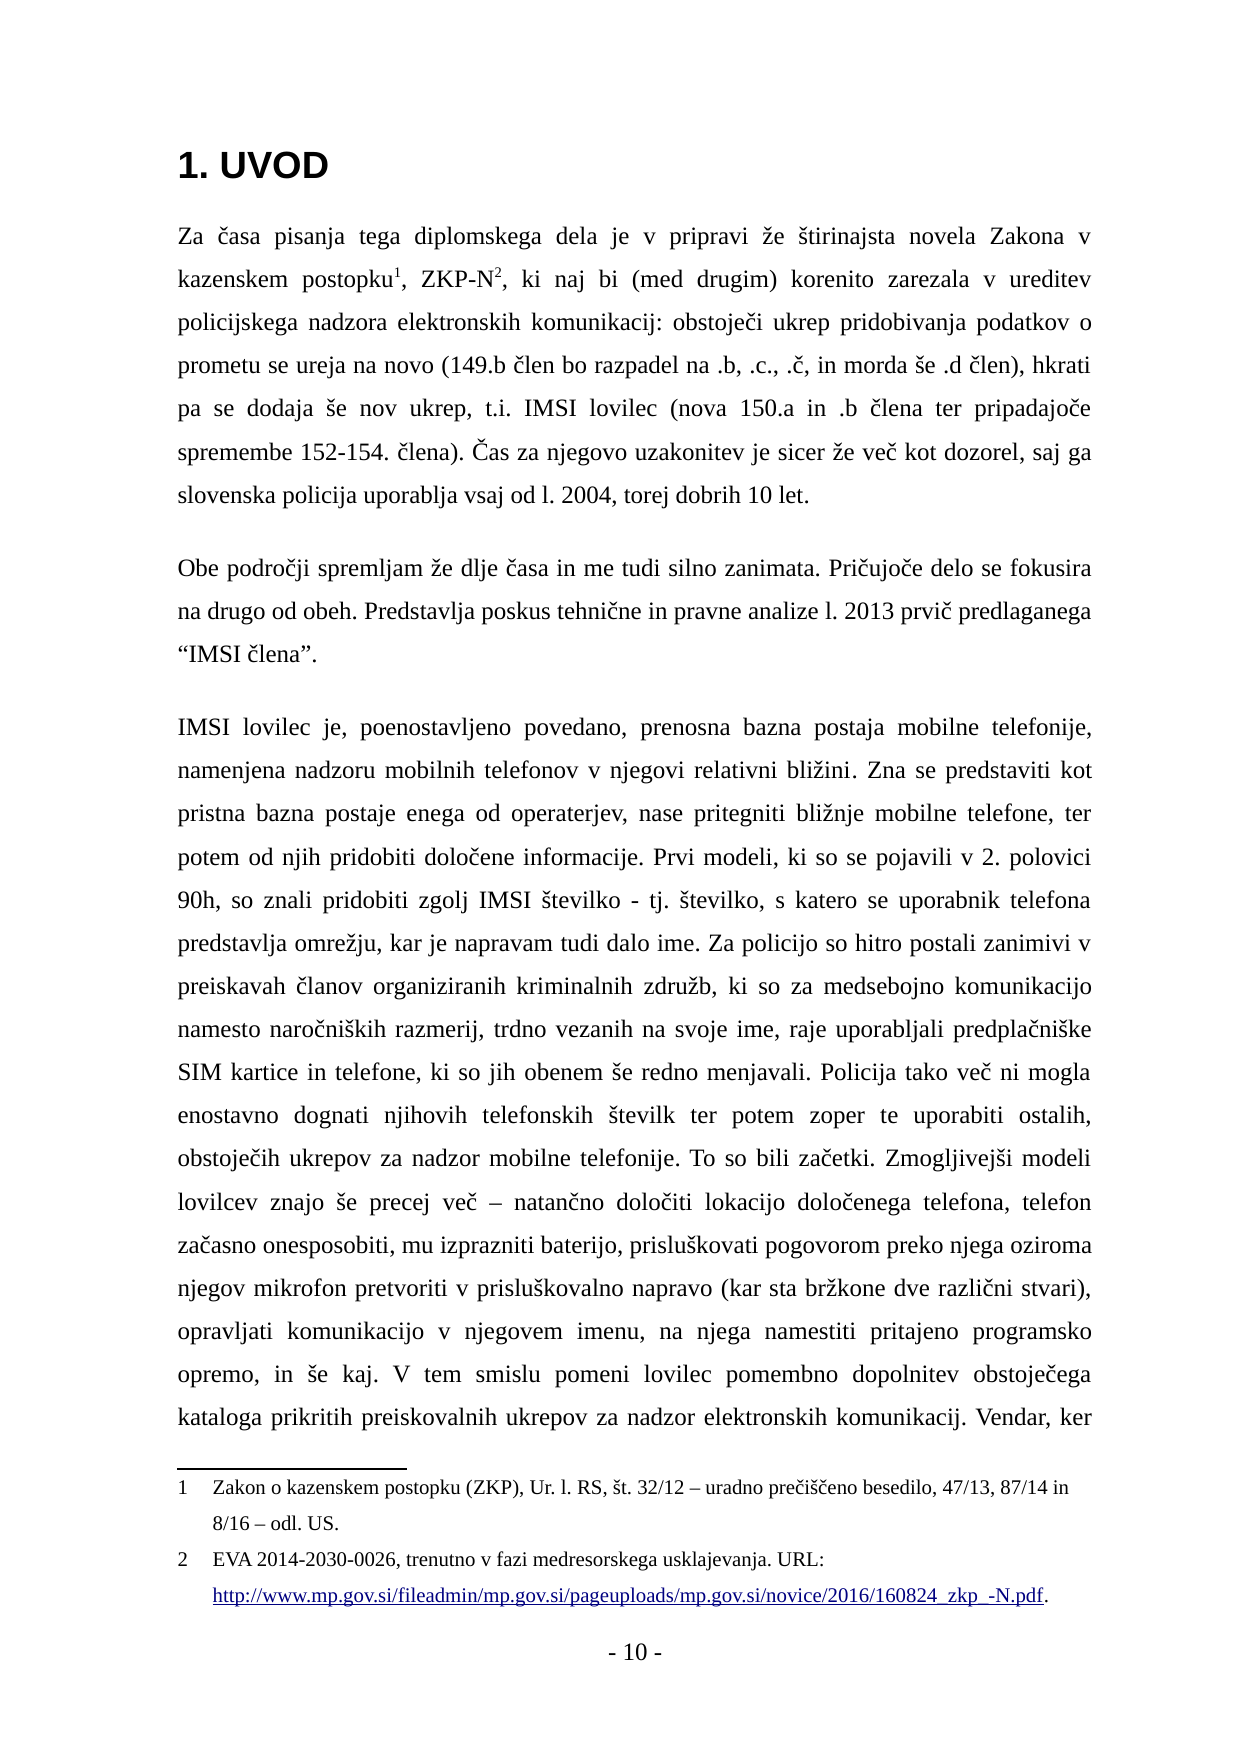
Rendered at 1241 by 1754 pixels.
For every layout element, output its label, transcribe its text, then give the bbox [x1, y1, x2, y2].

text Za časa pisanja tega diplomskega dela je v pripravi že štirinajsta novela Zakona v kazenskem postopku, ZKP-N, ki naj bi (med drugim) korenito zarezala v ureditev policijskega nadzora elektronskih komunikacij: obstoječi ukrep pridobivanja podatkov o prometu se ureja na novo (149.b člen bo razpadel na .b, .c., .č, in morda še .d člen), hkrati pa se dodaja še nov ukrep, t.i. IMSI lovilec (nova 150.a in .b člena ter pripadajoče spremembe 152-154. člena). Čas za njegovo uzakonitev je sicer že več kot dozorel, saj ga slovenska policija uporablja vsaj od l. 2004, torej dobrih 10 let. [177, 221, 1093, 508]
text Obe področji spremljam že dlje časa in me tudi silno zanimata. Pričujoče delo se fokusira na drugo od obeh. Predstavlja poskus tehnične in pravne analize l. 2013 prvič predlaganega “IMSI člena”. [177, 553, 1093, 668]
text Zakon o kazenskem postopku (ZKP), Ur. l. RS, št. 32/12 – uradno prečiščeno besedilo, 47/13, 87/14 in 8/16 – odl. US. [177, 1475, 1093, 1535]
text EVA 2014-2030-0026, trenutno v fazi medresorskega usklajevanja. URL: http://www.mp.gov.si/fileadmin/mp.gov.si/pageuploads/mp.gov.si/novice/2016/160824_zkp_-N.pdf. [177, 1547, 1093, 1607]
subtitle 1. UVOD [177, 143, 1093, 187]
text IMSI lovilec je, poenostavljeno povedano, prenosna bazna postaja mobilne telefonije, namenjena nadzoru mobilnih telefonov v njegovi relativni bližini. Zna se predstaviti kot pristna bazna postaje enega od operaterjev, nase pritegniti bližnje mobilne telefone, ter potem od njih pridobiti določene informacije. Prvi modeli, ki so se pojavili v 2. polovici 90h, so znali pridobiti zgolj IMSI številko - tj. številko, s katero se uporabnik telefona predstavlja omrežju, kar je napravam tudi dalo ime. Za policijo so hitro postali zanimivi v preiskavah članov organiziranih kriminalnih združb, ki so za medsebojno komunikacijo namesto naročniških razmerij, trdno vezanih na svoje ime, raje uporabljali predplačniške SIM kartice in telefone, ki so jih obenem še redno menjavali. Policija tako več ni mogla enostavno dognati njihovih telefonskih številk ter potem zoper te uporabiti ostalih, obstoječih ukrepov za nadzor mobilne telefonije. To so bili začetki. Zmogljivejši modeli lovilcev znajo še precej več – natančno določiti lokacijo določenega telefona, telefon začasno onesposobiti, mu izprazniti baterijo, prisluškovati pogovorom preko njega oziroma njegov mikrofon pretvoriti v prisluškovalno napravo (kar sta bržkone dve različni stvari), opravljati komunikacijo v njegovem imenu, na njega namestiti pritajeno programsko opremo, in še kaj. V tem smislu pomeni lovilec pomembno dopolnitev obstoječega kataloga prikritih preiskovalnih ukrepov za nadzor elektronskih komunikacij. Vendar, ker [177, 712, 1093, 1431]
